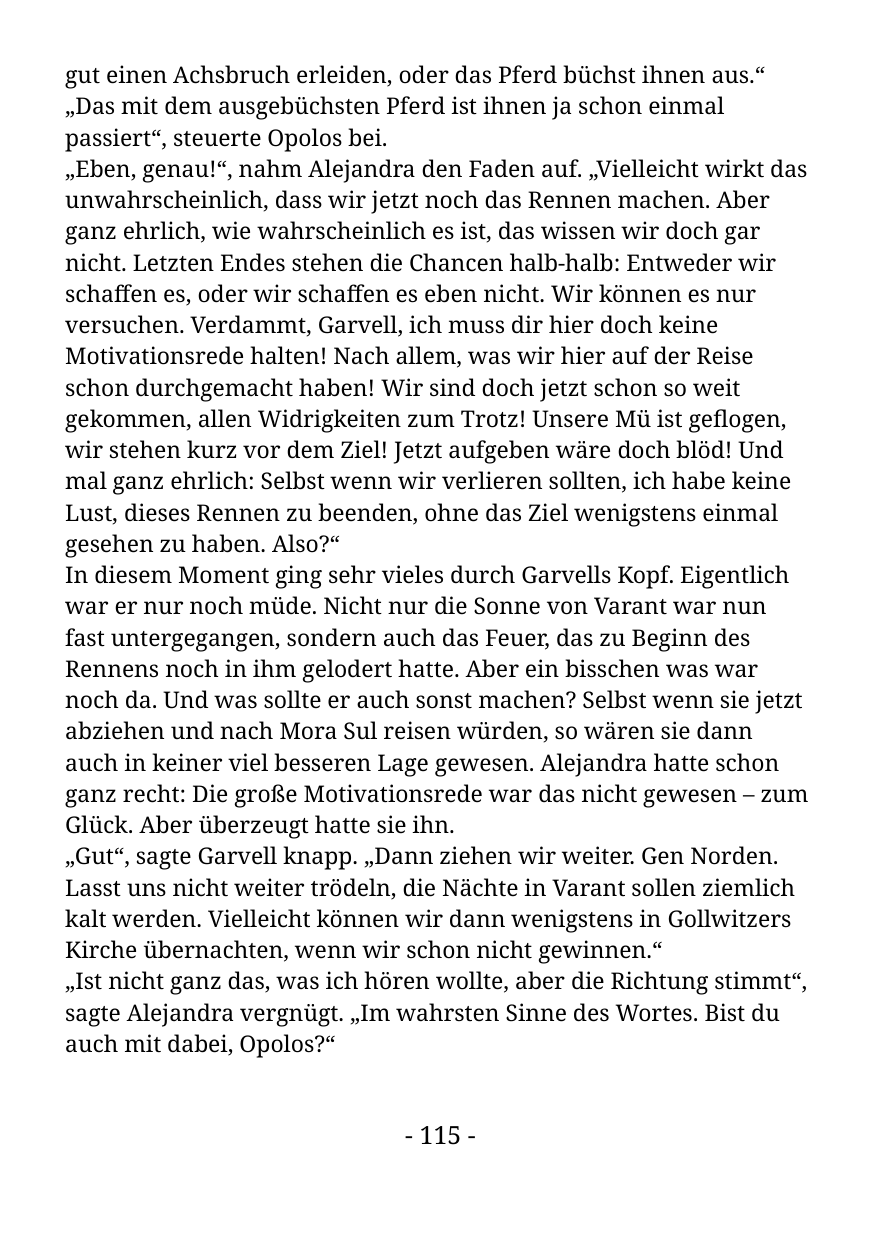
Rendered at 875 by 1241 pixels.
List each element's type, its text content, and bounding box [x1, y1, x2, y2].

text „Das mit dem ausgebüchsten Pferd ist ihnen ja schon einmal passiert“, steuerte Opolos bei. [65, 90, 809, 153]
text „Eben, genau!“, nahm Alejandra den Faden auf. „Vielleicht wirkt das unwahrscheinlich, dass wir jetzt noch das Rennen machen. Aber ganz ehrlich, wie wahrscheinlich es ist, das wissen wir doch gar nicht. Letzten Endes stehen die Chancen halb-halb: Entweder wir schaffen es, oder wir schaffen es eben nicht. Wir können es nur versuchen. Verdammt, Garvell, ich muss dir hier doch keine Motivationsrede halten! Nach allem, was wir hier auf der Reise schon durchgemacht haben! Wir sind doch jetzt schon so weit gekommen, allen Widrigkeiten zum Trotz! Unsere Mü ist geflogen, wir stehen kurz vor dem Ziel! Jetzt aufgeben wäre doch blöd! Und mal ganz ehrlich: Selbst wenn wir verlieren sollten, ich habe keine Lust, dieses Rennen zu beenden, ohne das Ziel wenigstens einmal gesehen zu haben. Also?“ [65, 153, 809, 559]
text gut einen Achsbruch erleiden, oder das Pferd büchst ihnen aus.“ [65, 59, 809, 90]
text In diesem Moment ging sehr vieles durch Garvells Kopf. Eigentlich war er nur noch müde. Nicht nur die Sonne von Varant war nun fast untergegangen, sondern auch das Feuer, das zu Beginn des Rennens noch in ihm gelodert hatte. Aber ein bisschen was war noch da. Und was sollte er auch sonst machen? Selbst wenn sie jetzt abziehen und nach Mora Sul reisen würden, so wären sie dann auch in keiner viel besseren Lage gewesen. Alejandra hatte schon ganz recht: Die große Motivationsrede war das nicht gewesen – zum Glück. Aber überzeugt hatte sie ihn. [65, 559, 809, 840]
text „Gut“, sagte Garvell knapp. „Dann ziehen wir weiter. Gen Norden. Lasst uns nicht weiter trödeln, die Nächte in Varant sollen ziemlich kalt werden. Vielleicht können wir dann wenigstens in Gollwitzers Kirche übernachten, wenn wir schon nicht gewinnen.“ [65, 840, 809, 965]
text „Ist nicht ganz das, was ich hören wollte, aber die Richtung stimmt“, sagte Alejandra vergnügt. „Im wahrsten Sinne des Wortes. Bist du auch mit dabei, Opolos?“ [65, 965, 809, 1059]
